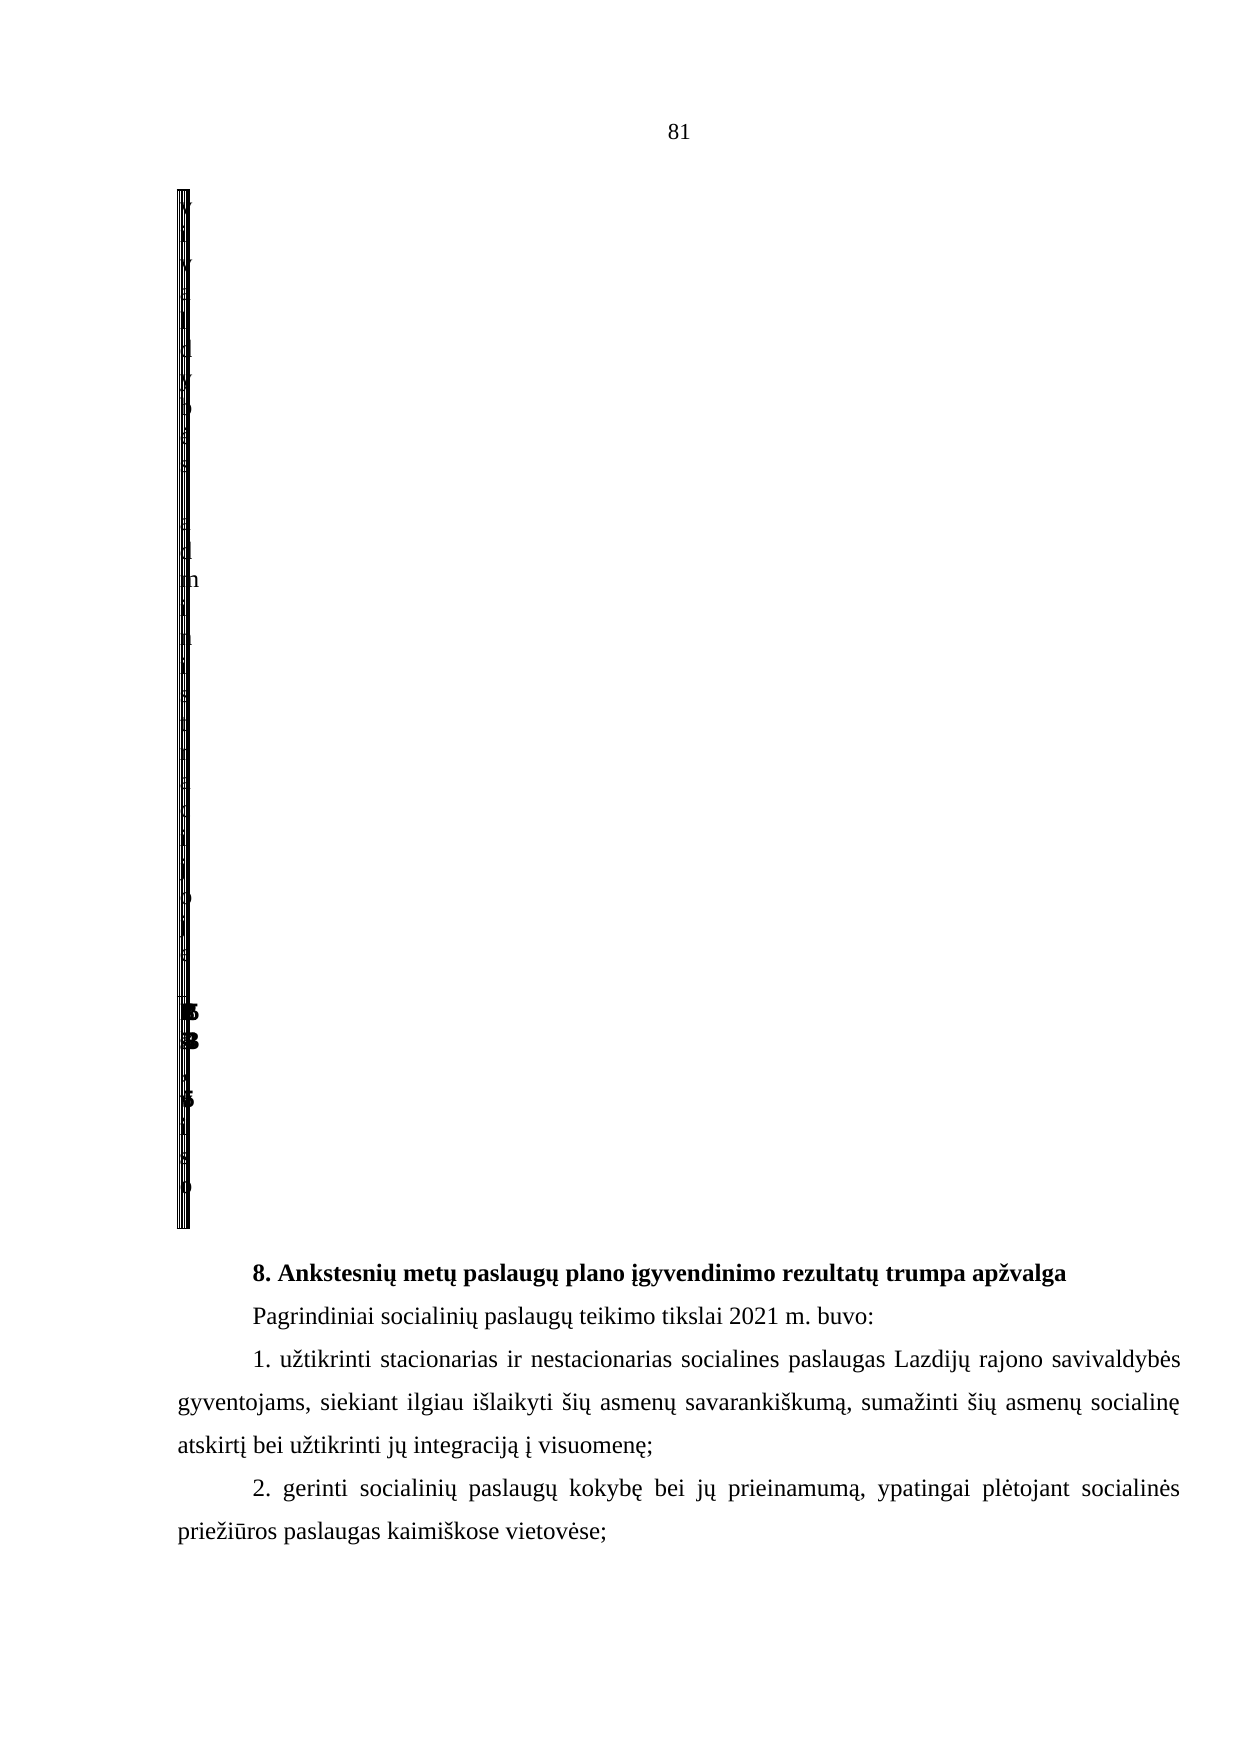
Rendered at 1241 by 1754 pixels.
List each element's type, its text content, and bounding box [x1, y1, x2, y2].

text Pagrindiniai socialinių paslaugų teikimo tikslai 2021 m. buvo: [177, 1301, 1181, 1329]
text 1. užtikrinti stacionarias ir nestacionarias socialines paslaugas Lazdijų rajono savivaldybės gyventojams, siekiant ilgiau išlaikyti šių asmenų savarankiškumą, sumažinti šių asmenų socialinę atskirtį bei užtikrinti jų integraciją į visuomenę; [177, 1344, 1181, 1459]
text 8. Ankstesnių metų paslaugų plano įgyvendinimo rezultatų trumpa apžvalga [177, 1258, 1181, 1286]
text 2. gerinti socialinių paslaugų kokybę bei jų prieinamumą, ypatingai plėtojant socialinės priežiūros paslaugas kaimiškose vietovėse; [177, 1473, 1181, 1545]
